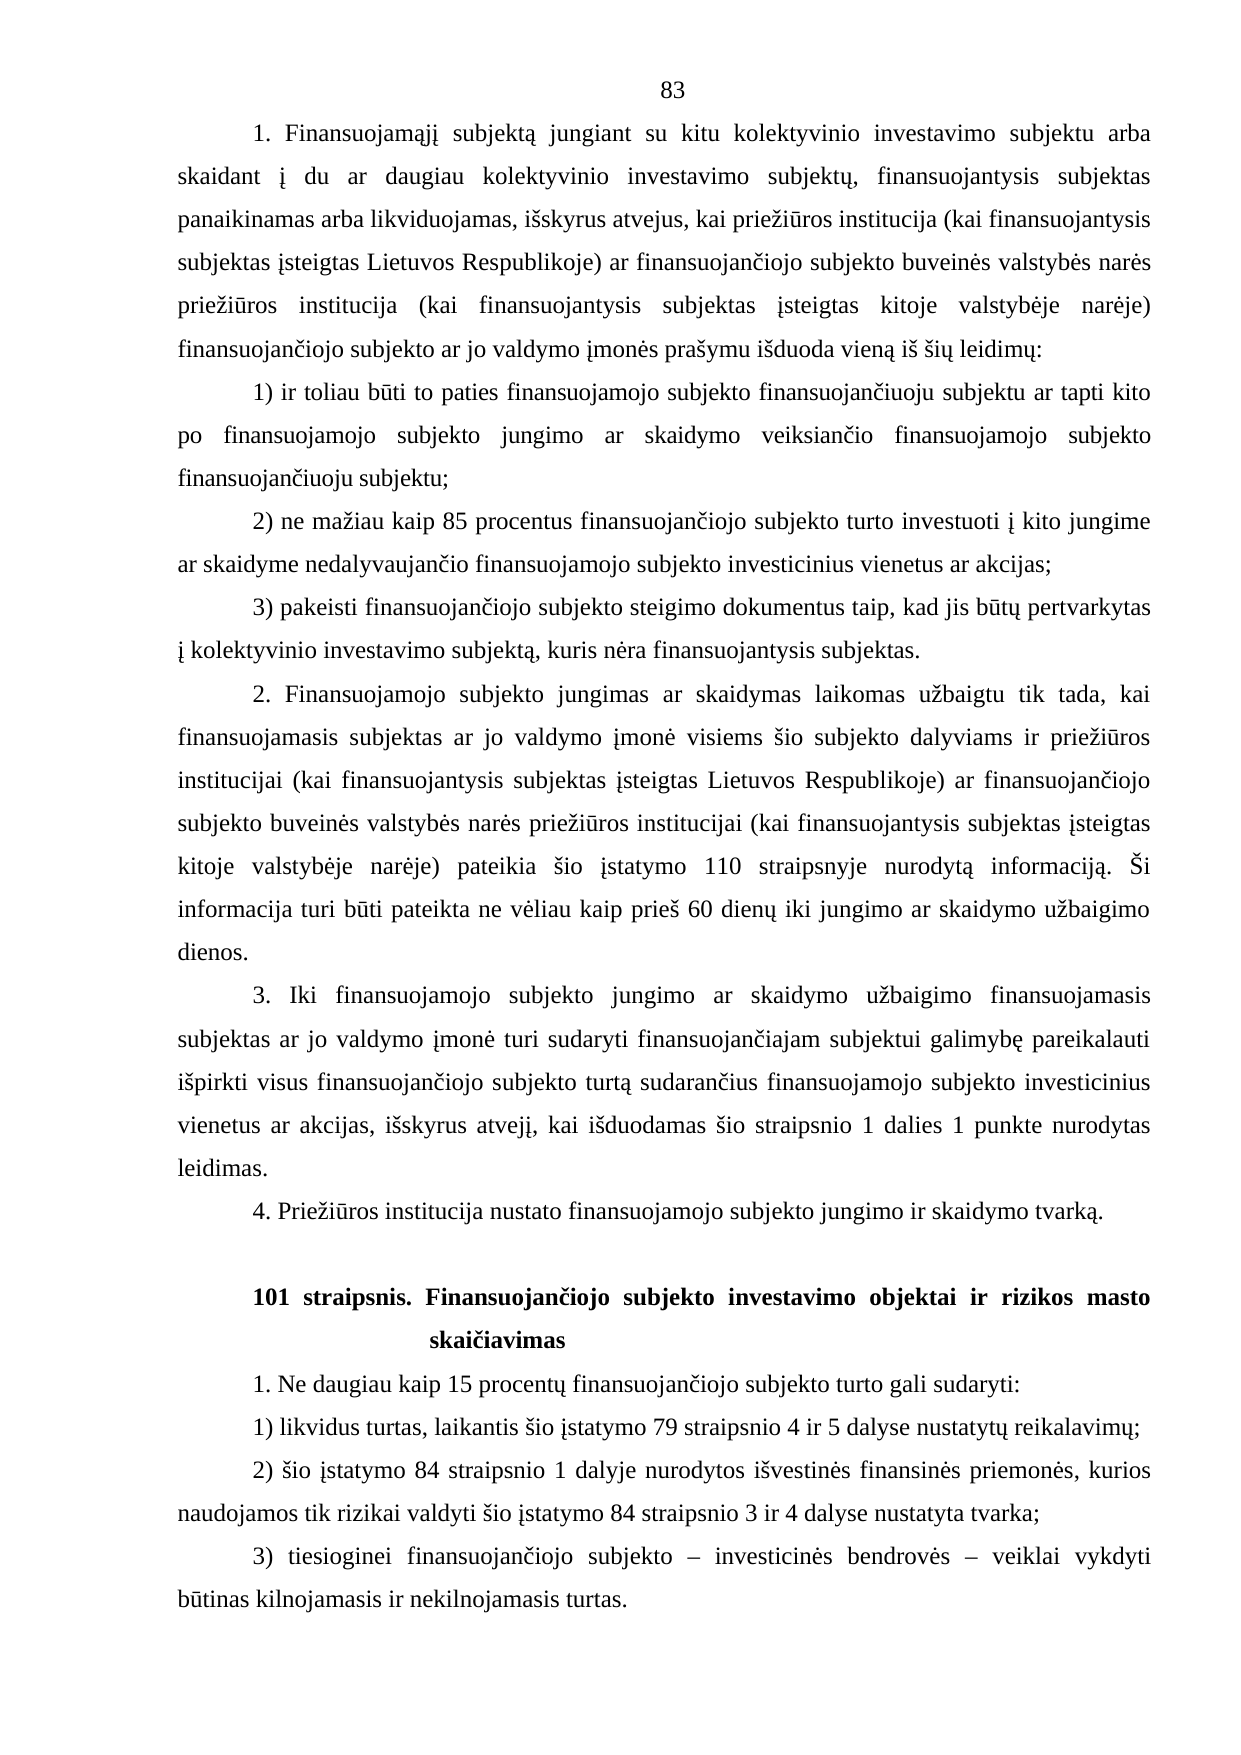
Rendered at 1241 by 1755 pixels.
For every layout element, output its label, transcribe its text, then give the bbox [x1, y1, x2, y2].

text 1) ir toliau būti to paties finansuojamojo subjekto finansuojančiuoju subjektu ar tapti kito po finansuojamojo subjekto jungimo ar skaidymo veiksiančio finansuojamojo subjekto finansuojančiuoju subjektu; [177, 377, 1152, 492]
text 2) šio įstatymo 84 straipsnio 1 dalyje nurodytos išvestinės finansinės priemonės, kurios naudojamos tik rizikai valdyti šio įstatymo 84 straipsnio 3 ir 4 dalyse nustatyta tvarka; [177, 1455, 1152, 1527]
text 101 straipsnis. Finansuojančiojo subjekto investavimo objektai ir rizikos masto skaičiavimas [252, 1282, 1152, 1354]
text 2. Finansuojamojo subjekto jungimas ar skaidymas laikomas užbaigtu tik tada, kai finansuojamasis subjektas ar jo valdymo įmonė visiems šio subjekto dalyviams ir priežiūros institucijai (kai finansuojantysis subjektas įsteigtas Lietuvos Respublikoje) ar finansuojančiojo subjekto buveinės valstybės narės priežiūros institucijai (kai finansuojantysis subjektas įsteigtas kitoje valstybėje narėje) pateikia šio įstatymo 110 straipsnyje nurodytą informaciją. Ši informacija turi būti pateikta ne vėliau kaip prieš 60 dienų iki jungimo ar skaidymo užbaigimo dienos. [177, 679, 1152, 966]
text 2) ne mažiau kaip 85 procentus finansuojančiojo subjekto turto investuoti į kito jungime ar skaidyme nedalyvaujančio finansuojamojo subjekto investicinius vienetus ar akcijas; [177, 506, 1152, 578]
text 3) tiesioginei finansuojančiojo subjekto – investicinės bendrovės – veiklai vykdyti būtinas kilnojamasis ir nekilnojamasis turtas. [177, 1541, 1152, 1613]
text 1. Ne daugiau kaip 15 procentų finansuojančiojo subjekto turto gali sudaryti: [177, 1369, 1152, 1397]
text 3. Iki finansuojamojo subjekto jungimo ar skaidymo užbaigimo finansuojamasis subjektas ar jo valdymo įmonė turi sudaryti finansuojančiajam subjektui galimybę pareikalauti išpirkti visus finansuojančiojo subjekto turtą sudarančius finansuojamojo subjekto investicinius vienetus ar akcijas, išskyrus atvejį, kai išduodamas šio straipsnio 1 dalies 1 punkte nurodytas leidimas. [177, 981, 1152, 1182]
text 1) likvidus turtas, laikantis šio įstatymo 79 straipsnio 4 ir 5 dalyse nustatytų reikalavimų; [177, 1412, 1152, 1441]
text 4. Priežiūros institucija nustato finansuojamojo subjekto jungimo ir skaidymo tvarką. [177, 1196, 1152, 1225]
text 1. Finansuojamąjį subjektą jungiant su kitu kolektyvinio investavimo subjektu arba skaidant į du ar daugiau kolektyvinio investavimo subjektų, finansuojantysis subjektas panaikinamas arba likviduojamas, išskyrus atvejus, kai priežiūros institucija (kai finansuojantysis subjektas įsteigtas Lietuvos Respublikoje) ar finansuojančiojo subjekto buveinės valstybės narės priežiūros institucija (kai finansuojantysis subjektas įsteigtas kitoje valstybėje narėje) finansuojančiojo subjekto ar jo valdymo įmonės prašymu išduoda vieną iš šių leidimų: [177, 118, 1152, 362]
text 3) pakeisti finansuojančiojo subjekto steigimo dokumentus taip, kad jis būtų pertvarkytas į kolektyvinio investavimo subjektą, kuris nėra finansuojantysis subjektas. [177, 592, 1152, 664]
